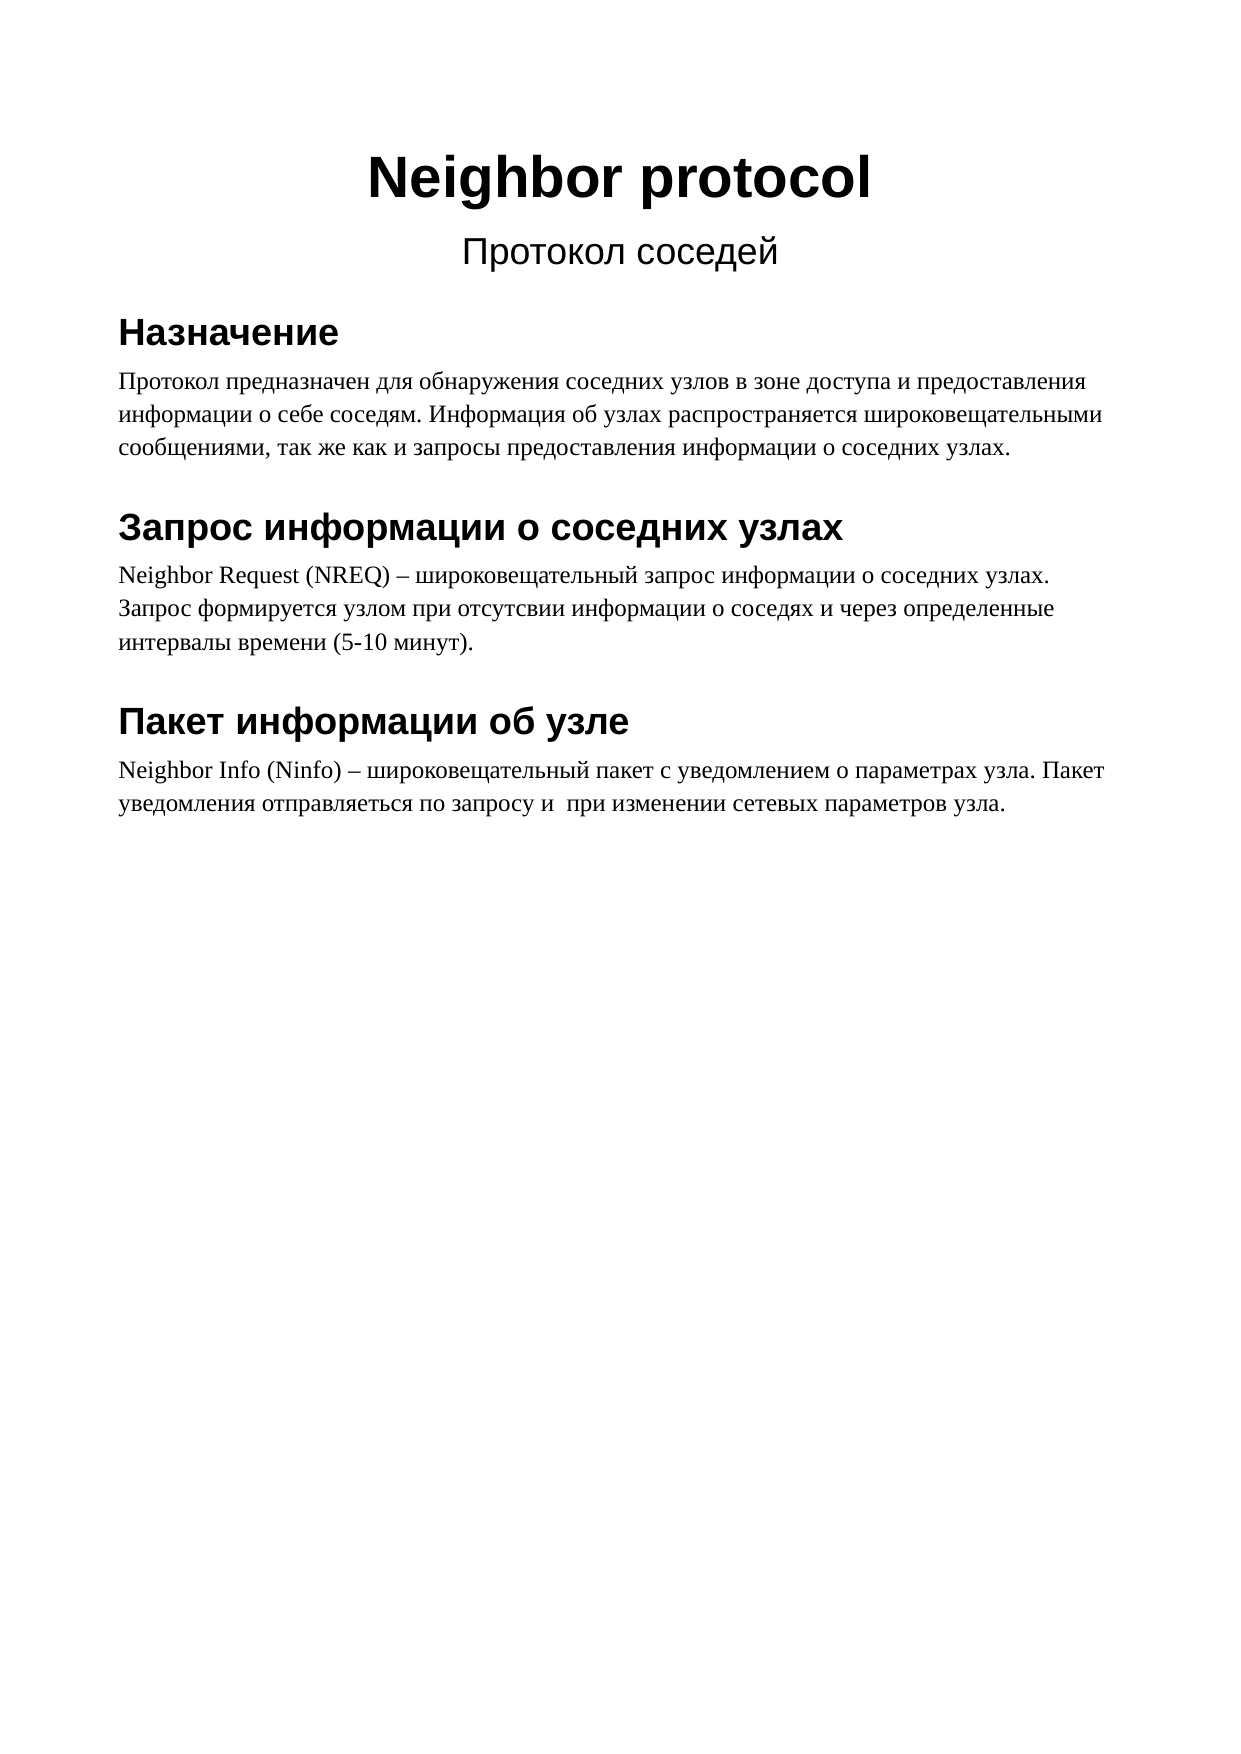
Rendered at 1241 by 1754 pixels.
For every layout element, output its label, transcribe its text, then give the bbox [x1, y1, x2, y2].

subtitle Запрос информации о соседних узлах [118, 504, 1122, 548]
text Протокол предназначен для обнаружения соседних узлов в зоне доступа и предоставления информации о себе соседям. Информация об узлах распространяется широковещательными сообщениями, так же как и запросы предоставления информации о соседних узлах. [118, 366, 1122, 461]
text Neighbor Info (Ninfo) – широковещательный пакет с уведомлением о параметрах узла. Пакет уведомления отправляеться по запросу и при изменении сетевых параметров узла. [118, 755, 1122, 817]
text Neighbor Request (NREQ) – широковещательный запрос информации о соседних узлах. Запрос формируется узлом при отсутсвии информации о соседях и через определенные интервалы времени (5-10 минут). [118, 561, 1122, 655]
subtitle Протокол соседей [118, 229, 1122, 272]
subtitle Назначение [118, 309, 1122, 353]
subtitle Пакет информации об узле [118, 699, 1122, 743]
title Neighbor protocol [118, 143, 1122, 210]
